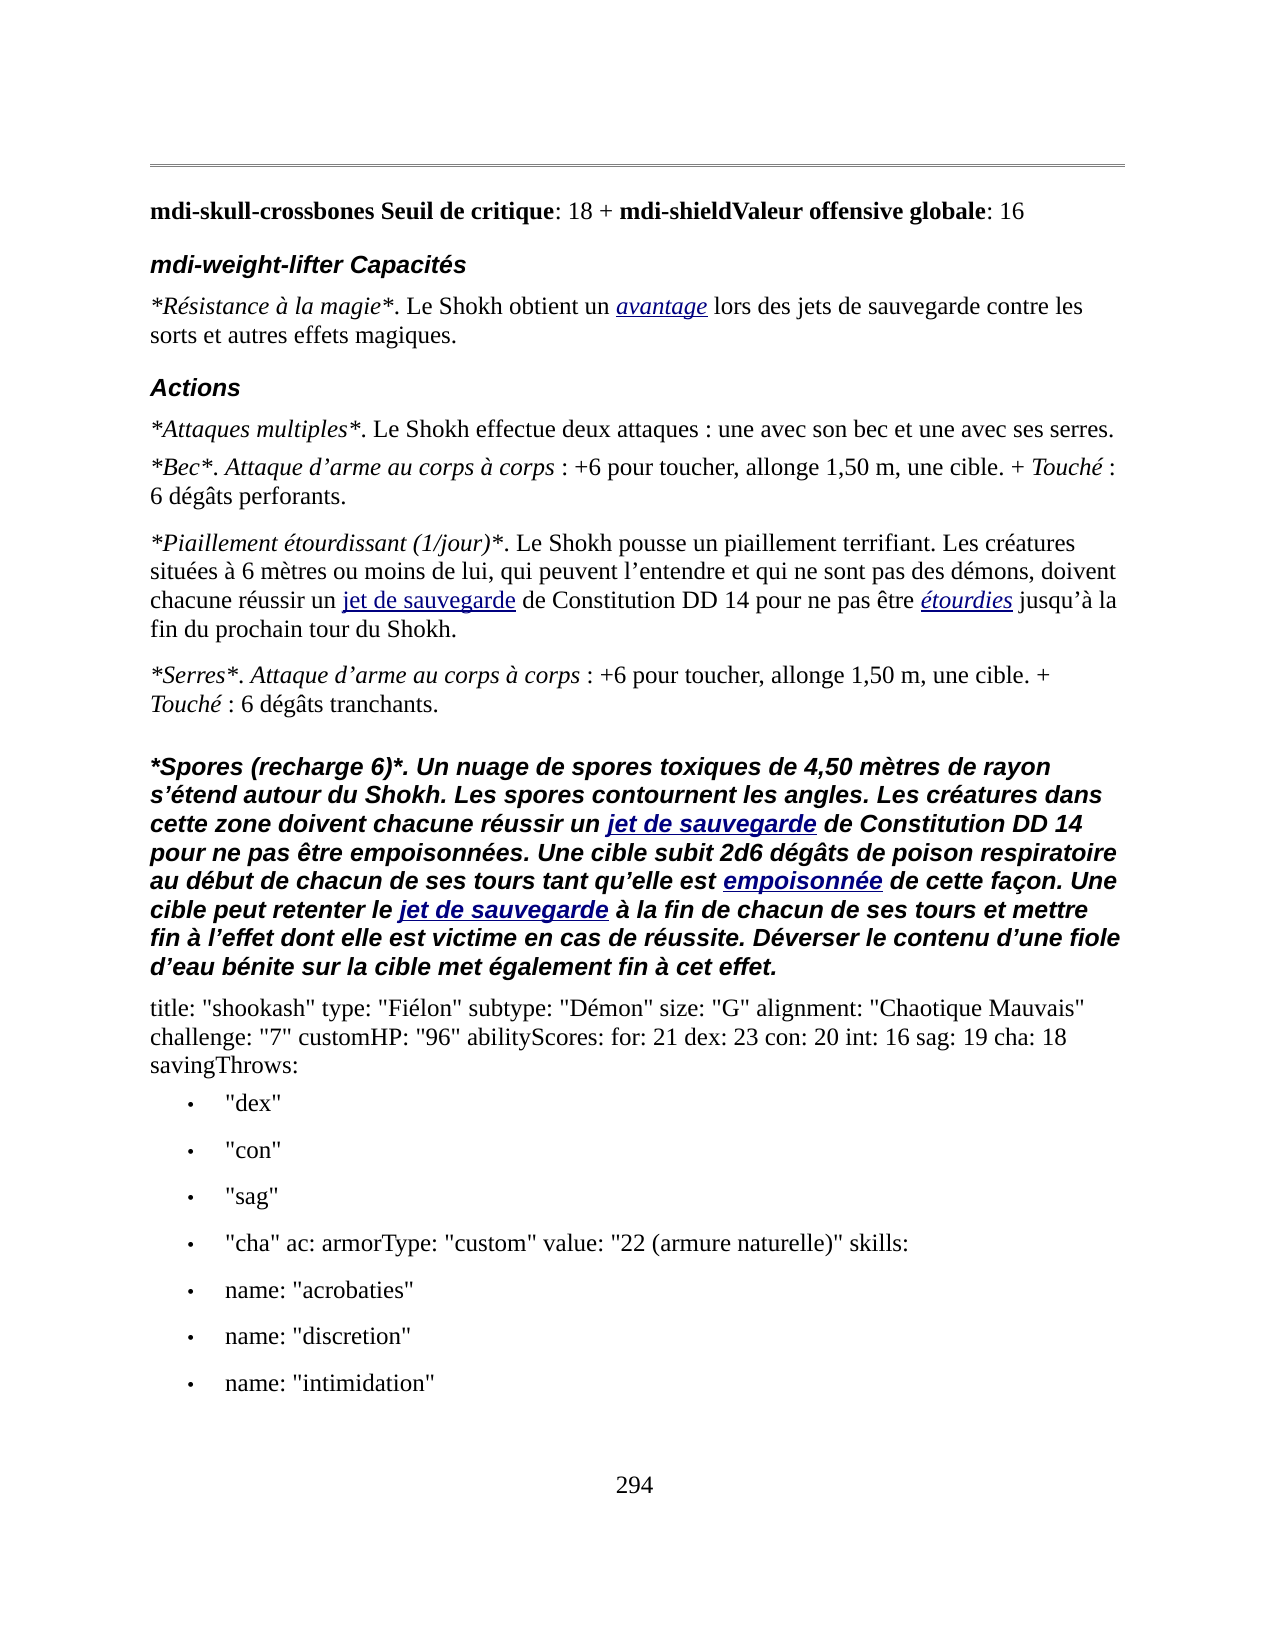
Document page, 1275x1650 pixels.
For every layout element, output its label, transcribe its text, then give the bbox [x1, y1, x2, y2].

text *Bec*. Attaque d’arme au corps à corps : +6 pour toucher, allonge 1,50 m, une cible. + Touché : 6 dégâts perforants. [150, 452, 1125, 510]
subtitle Actions [150, 373, 1125, 402]
subtitle *Spores (recharge 6)*. Un nuage de spores toxiques de 4,50 mètres de rayon s’étend autour du Shokh. Les spores contournent les angles. Les créatures dans cette zone doivent chacune réussir un jet de sauvegarde de Constitution DD 14 pour ne pas être empoisonnées. Une cible subit 2d6 dégâts de poison respiratoire au début de chacun de ses tours tant qu’elle est empoisonnée de cette façon. Une cible peut retenter le jet de sauvegarde à la fin de chacun de ses tours et mettre fin à l’effet dont elle est victime en cas de réussite. Déverser le contenu d’une fiole d’eau bénite sur la cible met également fin à cet effet. [150, 752, 1125, 980]
list "cha" ac: armorType: "custom" value: "22 (armure naturelle)" skills: [187, 1228, 1125, 1257]
text *Serres*. Attaque d’arme au corps à corps : +6 pour toucher, allonge 1,50 m, une cible. + Touché : 6 dégâts tranchants. [150, 661, 1125, 718]
list name: "acrobaties" [187, 1275, 1125, 1303]
text *Piaillement étourdissant (1/jour)*. Le Shokh pousse un piaillement terrifiant. Les créatures situées à 6 mètres ou moins de lui, qui peuvent l’entendre et qui ne sont pas des démons, doivent chacune réussir un jet de sauvegarde de Constitution DD 14 pour ne pas être étourdies jusqu’à la fin du prochain tour du Shokh. [150, 528, 1125, 643]
text *Résistance à la magie*. Le Shokh obtient un avantage lors des jets de sauvegarde contre les sorts et autres effets magiques. [150, 291, 1125, 348]
list name: "intimidation" [187, 1368, 1125, 1397]
list "dex" [187, 1088, 1125, 1117]
text mdi-skull-crossbones Seuil de critique: 18 + mdi-shieldValeur offensive globale: 16 [150, 196, 1125, 225]
text *Attaques multiples*. Le Shokh effectue deux attaques : une avec son bec et une avec ses serres. [150, 414, 1125, 443]
list "con" [187, 1135, 1125, 1163]
text title: "shookash" type: "Fiélon" subtype: "Démon" size: "G" alignment: "Chaotique Mauvais" challenge: "7" customHP: "96" abilityScores: for: 21 dex: 23 con: 20 int: 16 sag: 19 cha: 18 savingThrows: [150, 993, 1125, 1079]
list name: "discretion" [187, 1321, 1125, 1350]
subtitle mdi-weight-lifter Capacités [150, 250, 1125, 278]
list "sag" [187, 1181, 1125, 1210]
